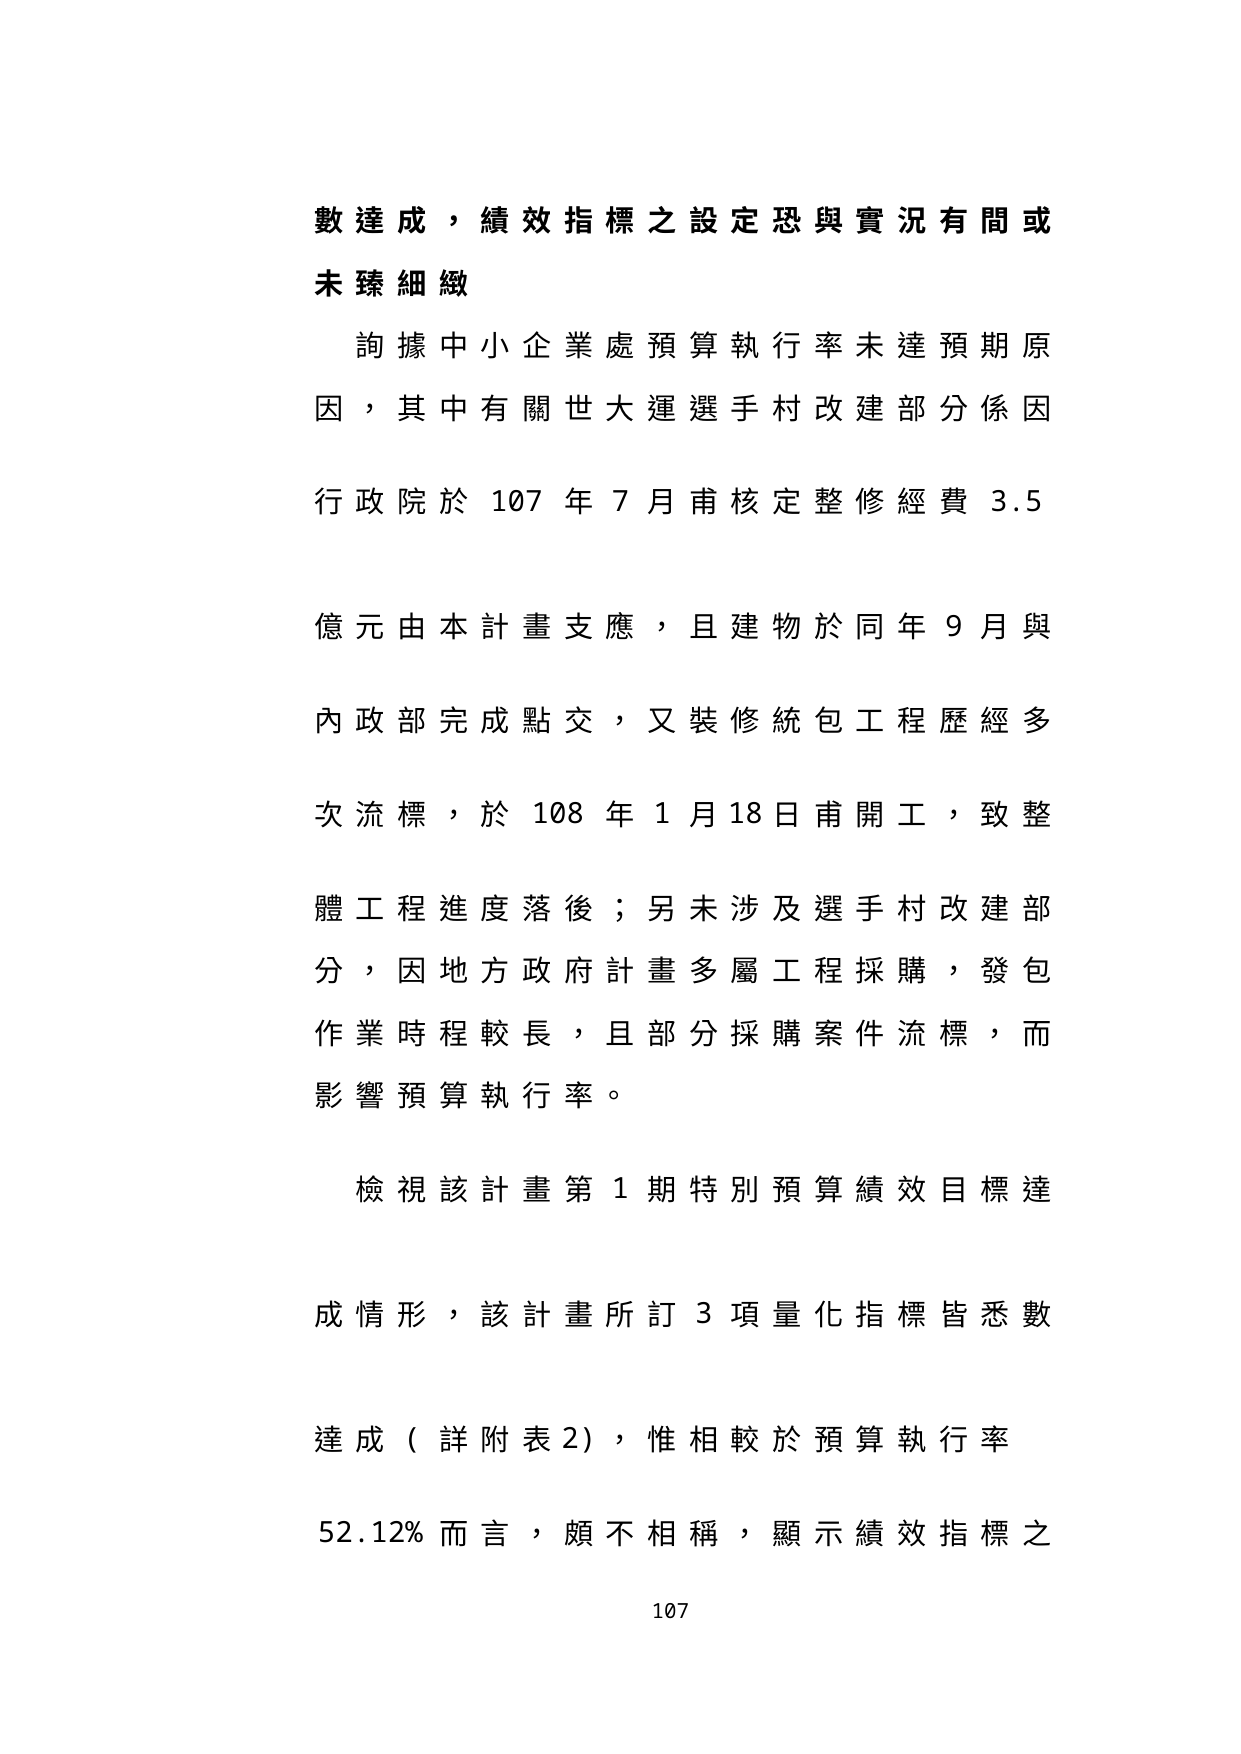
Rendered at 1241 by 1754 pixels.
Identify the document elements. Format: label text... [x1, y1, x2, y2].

text 詢據中小企業處預算執行率未達預期原因，其中有關世大運選手村改建部分係因行政院於107年7月甫核定整修經費3.5億元由本計畫支應，且建物於同年9月與內政部完成點交，又裝修統包工程歷經多次流標，於108年1月18日甫開工，致整體工程進度落後；另未涉及選手村改建部分，因地方政府計畫多屬工程採購，發包作業時程較長，且部分採購案件流標，而影響預算執行率。 [271, 302, 1058, 1115]
text 數達成，績效指標之設定恐與實況有間或未臻細緻 [242, 177, 1058, 302]
text 檢視該計畫第1期特別預算績效目標達成情形，該計畫所訂3項量化指標皆悉數達成(詳附表2)，惟相較於預算執行率52.12%而言，頗不相稱，顯示績效指標之 [271, 1115, 1058, 1552]
